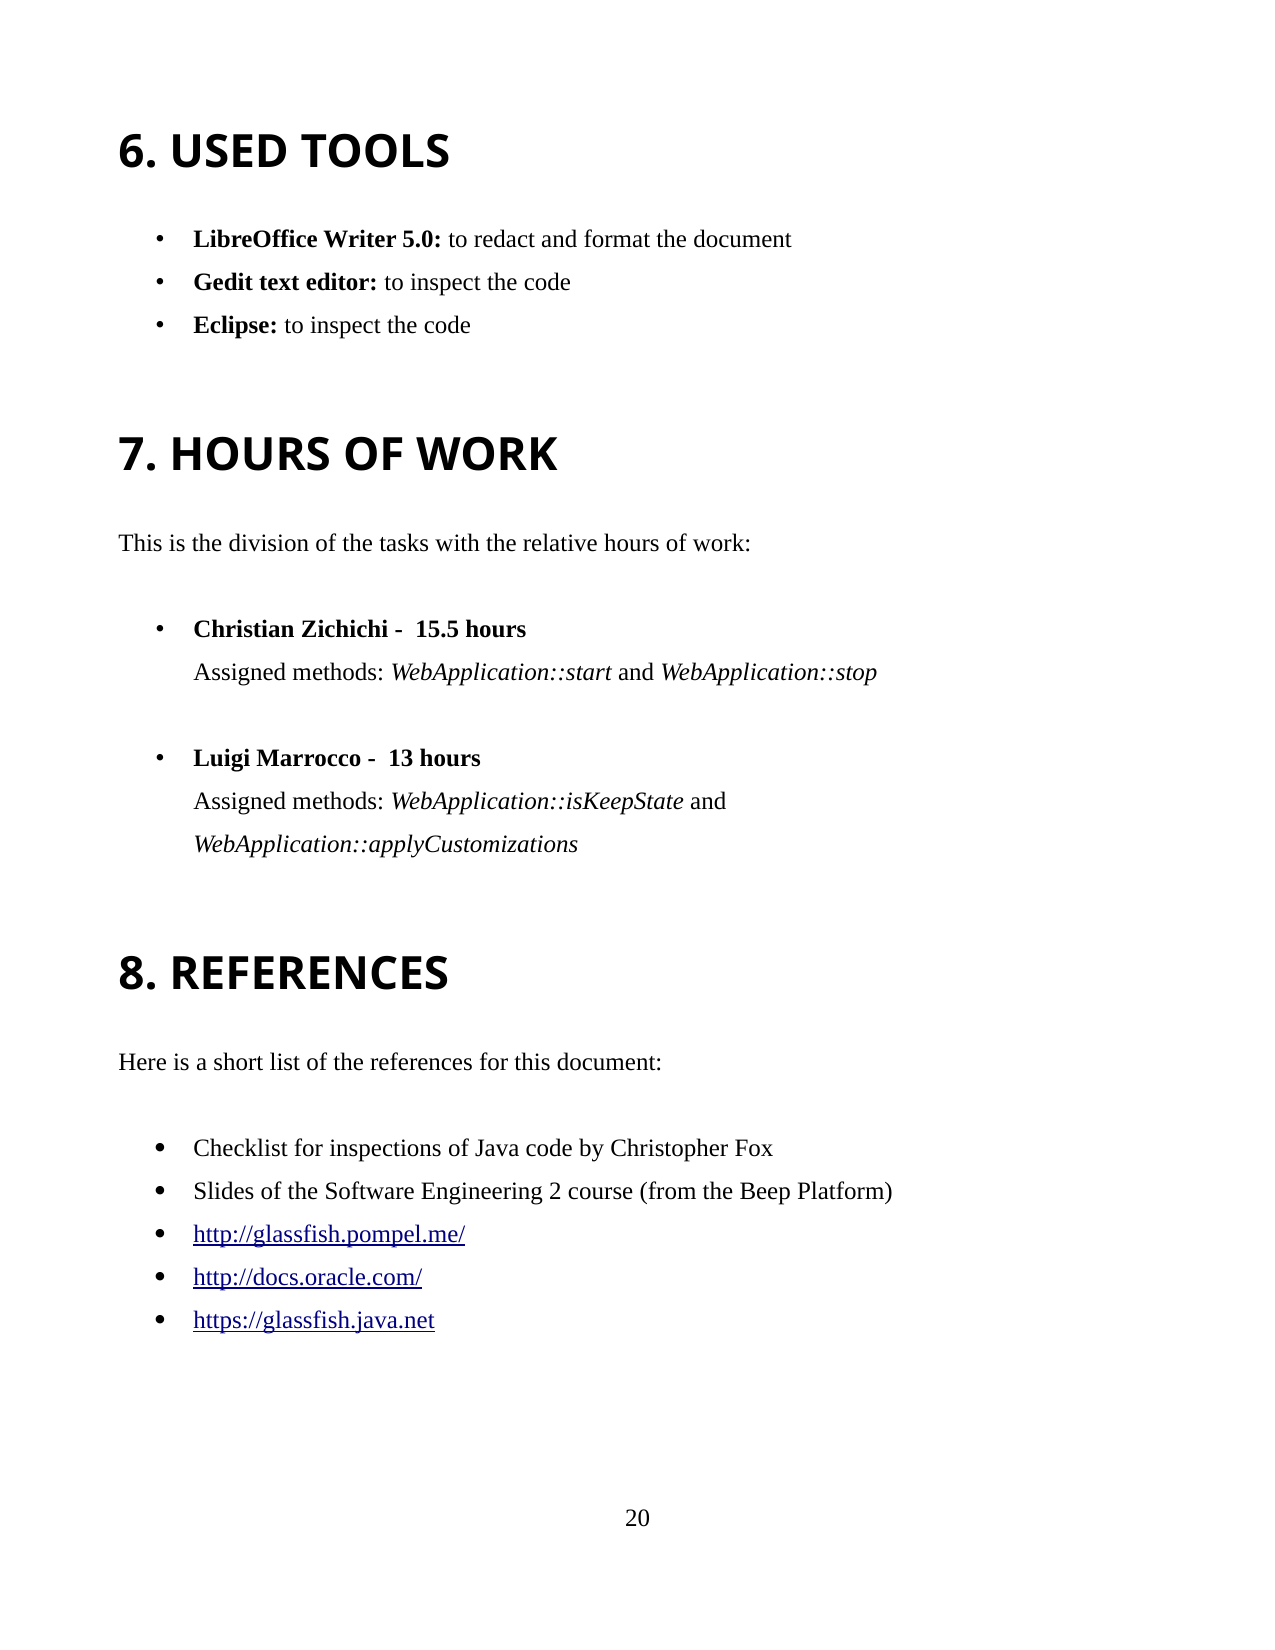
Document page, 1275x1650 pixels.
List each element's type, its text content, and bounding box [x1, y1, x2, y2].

list Checklist for inspections of Java code by Christopher Fox [156, 1133, 1157, 1162]
list Assigned methods: WebApplication::start and WebApplication::stop [156, 657, 1157, 686]
text This is the division of the tasks with the relative hours of work: [118, 528, 1157, 556]
list http://glassfish.pompel.me/ [156, 1219, 1157, 1248]
list Slides of the Software Engineering 2 course (from the Beep Platform) [156, 1176, 1157, 1205]
list https://glassfish.java.net [156, 1306, 1157, 1334]
list http://docs.oracle.com/ [156, 1262, 1157, 1291]
list LibreOffice Writer 5.0: to redact and format the document [156, 224, 1157, 253]
subtitle 7. HOURS OF WORK [118, 422, 1157, 484]
list Gedit text editor: to inspect the code [156, 267, 1157, 296]
subtitle 8. REFERENCES [118, 941, 1157, 1003]
list WebApplication::applyCustomizations [156, 829, 1157, 858]
list Luigi Marrocco - 13 hours [156, 743, 1157, 772]
list Eclipse: to inspect the code [156, 310, 1157, 339]
list Christian Zichichi - 15.5 hours [156, 614, 1157, 643]
text Here is a short list of the references for this document: [118, 1047, 1157, 1076]
list Assigned methods: WebApplication::isKeepState and [156, 786, 1157, 815]
subtitle 6. USED TOOLS [118, 118, 1157, 181]
